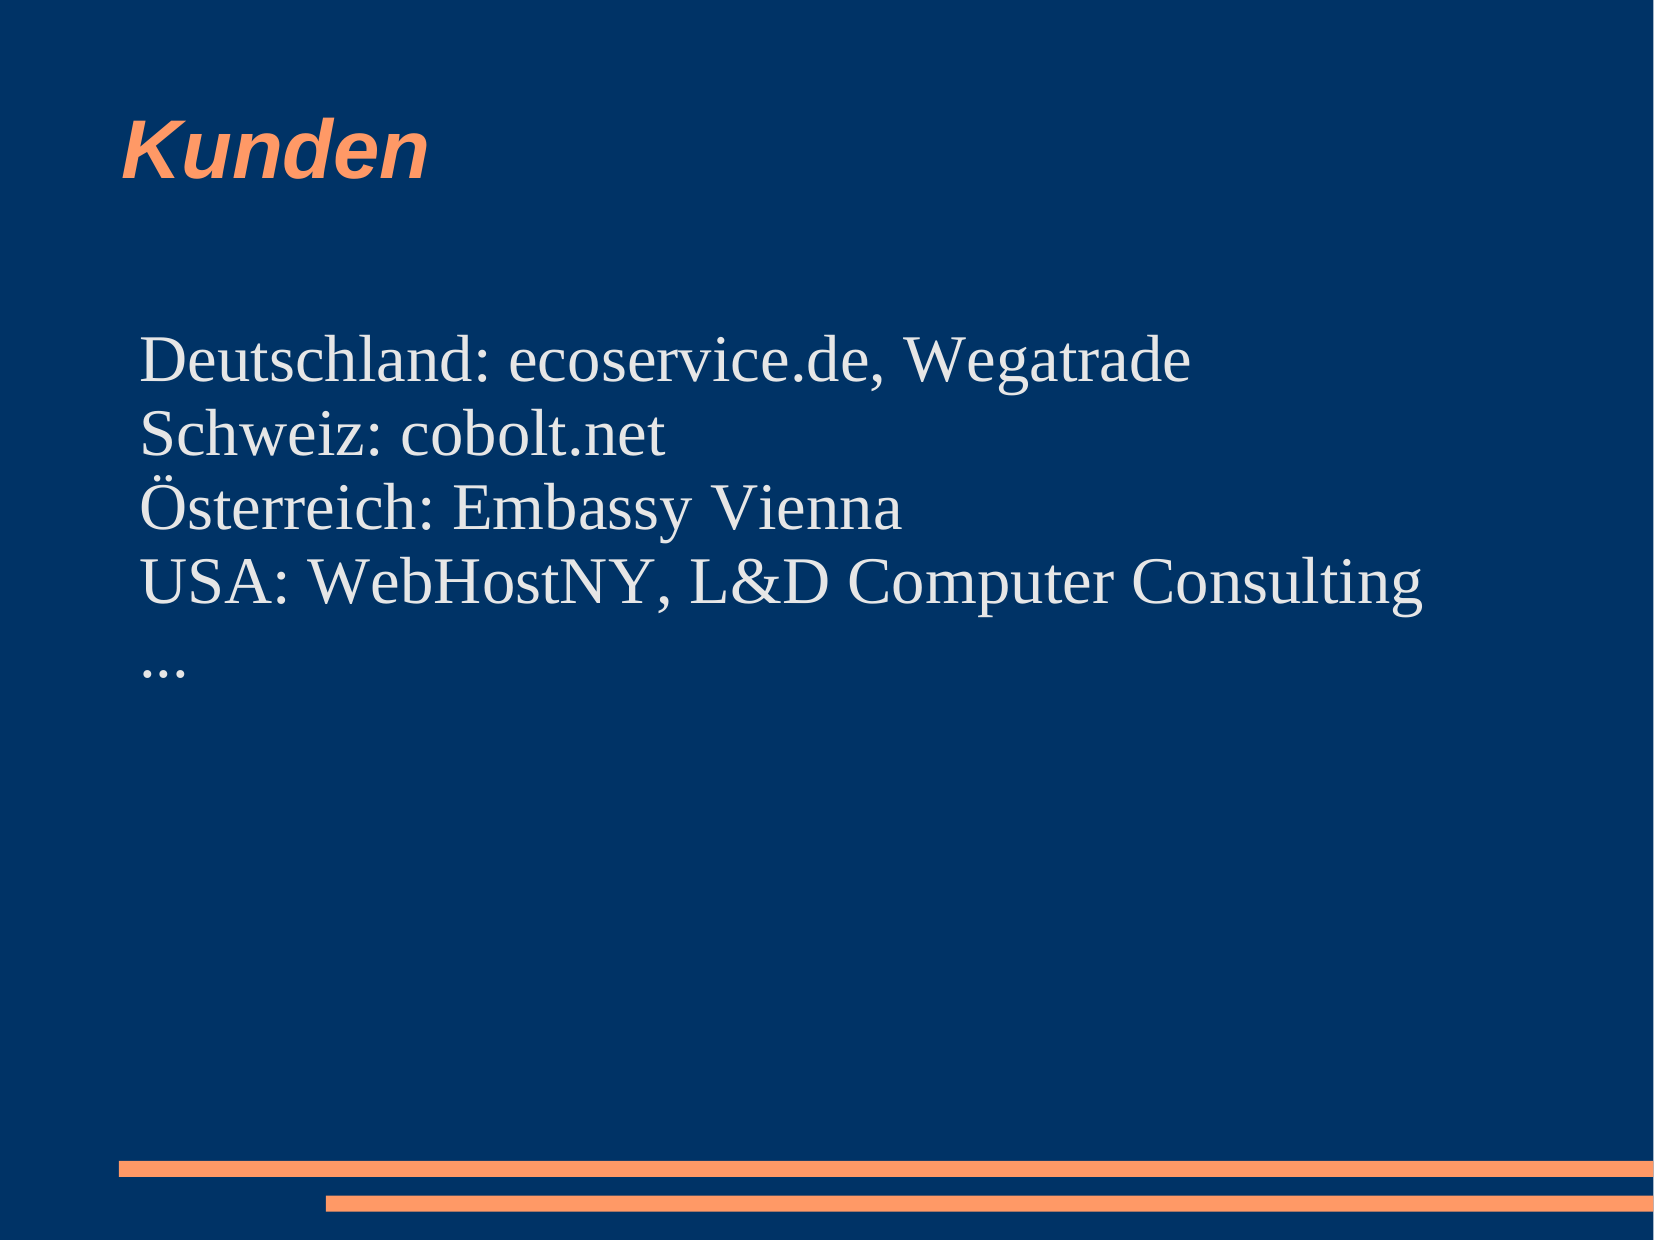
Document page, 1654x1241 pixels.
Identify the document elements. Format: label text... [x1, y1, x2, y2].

list Deutschland: ecoservice.de, Wegatrade Schweiz: cobolt.net Österreich: Embassy Vienna USA: WebHostNY, L&D Computer Consulting ... [121, 322, 1561, 1133]
title Kunden [121, 46, 1534, 254]
